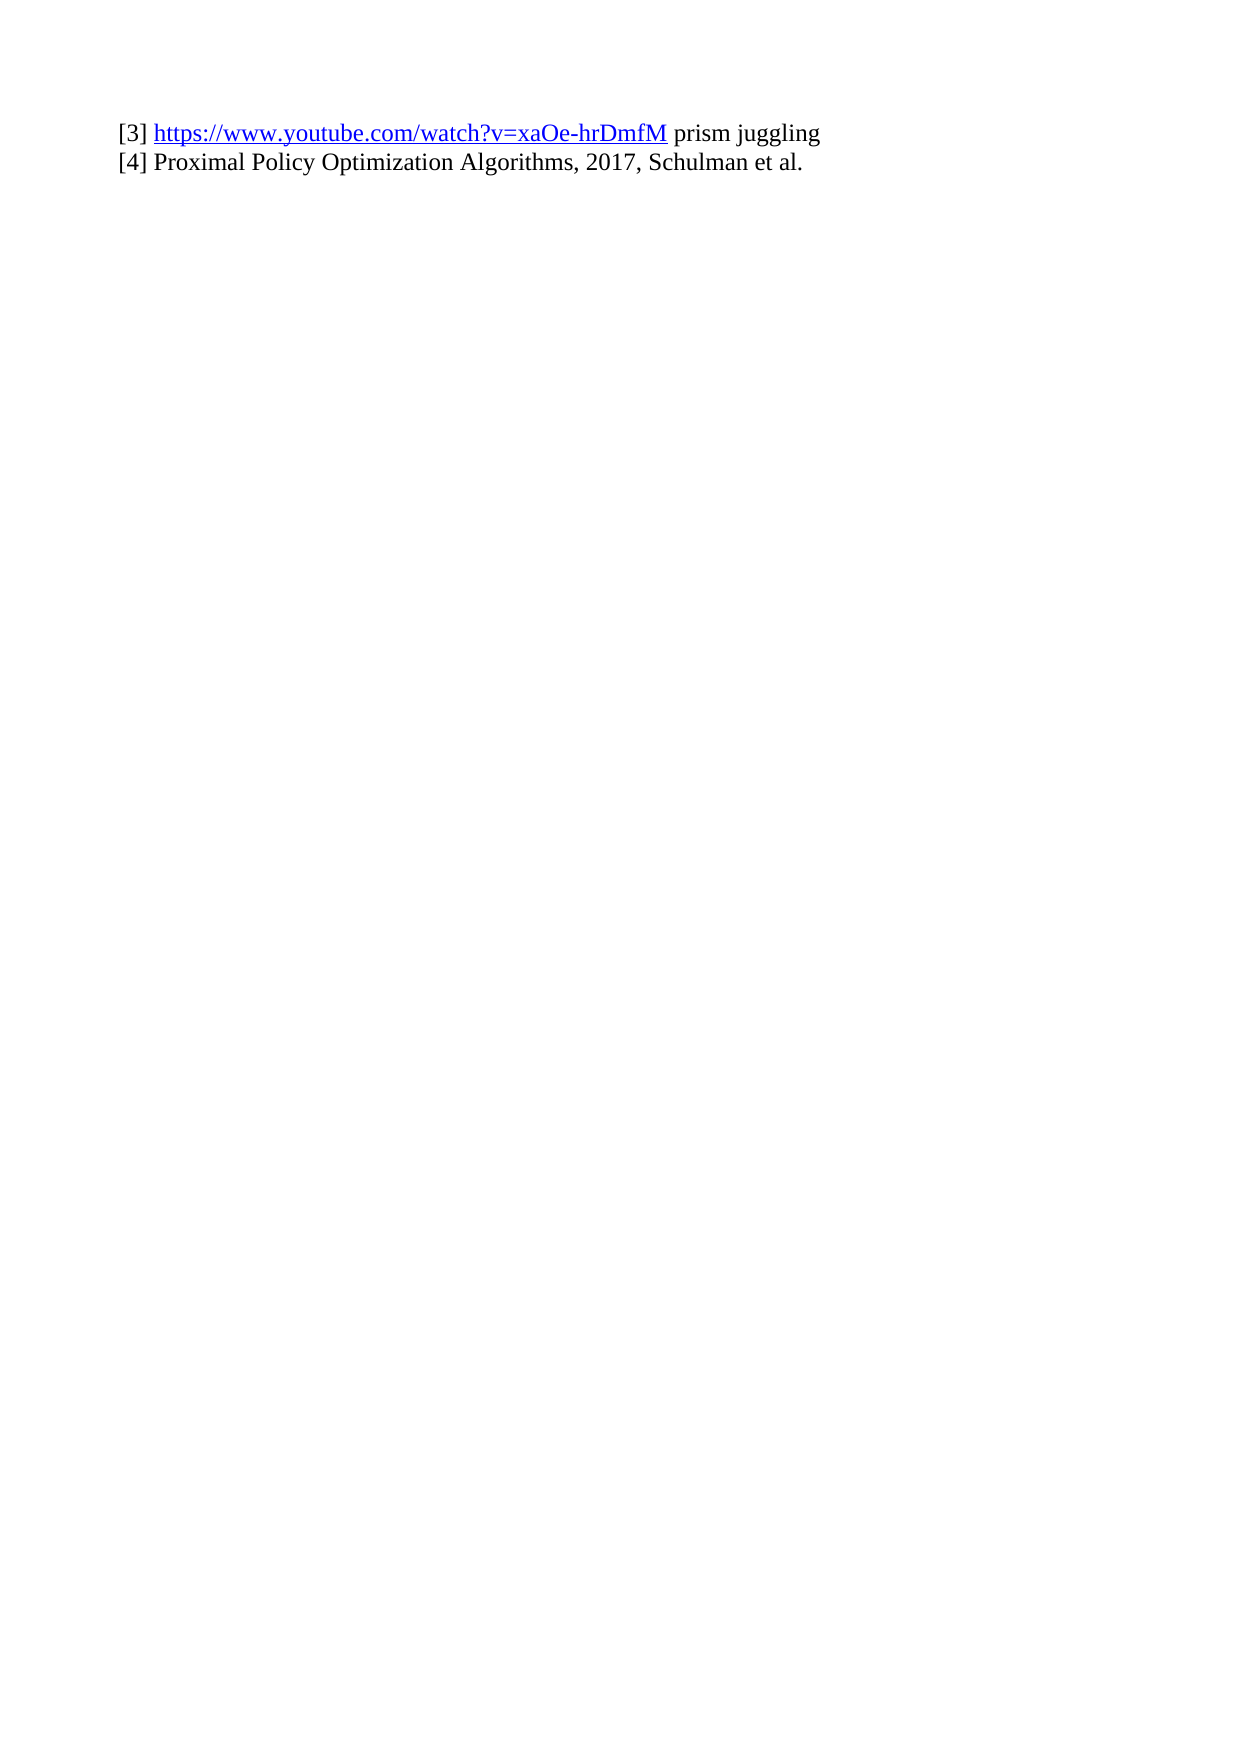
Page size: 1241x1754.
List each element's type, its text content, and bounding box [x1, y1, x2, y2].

text [3] https://www.youtube.com/watch?v=xaOe-hrDmfM prism juggling [118, 118, 1122, 147]
text [4] Proximal Policy Optimization Algorithms, 2017, Schulman et al. [118, 147, 1122, 176]
